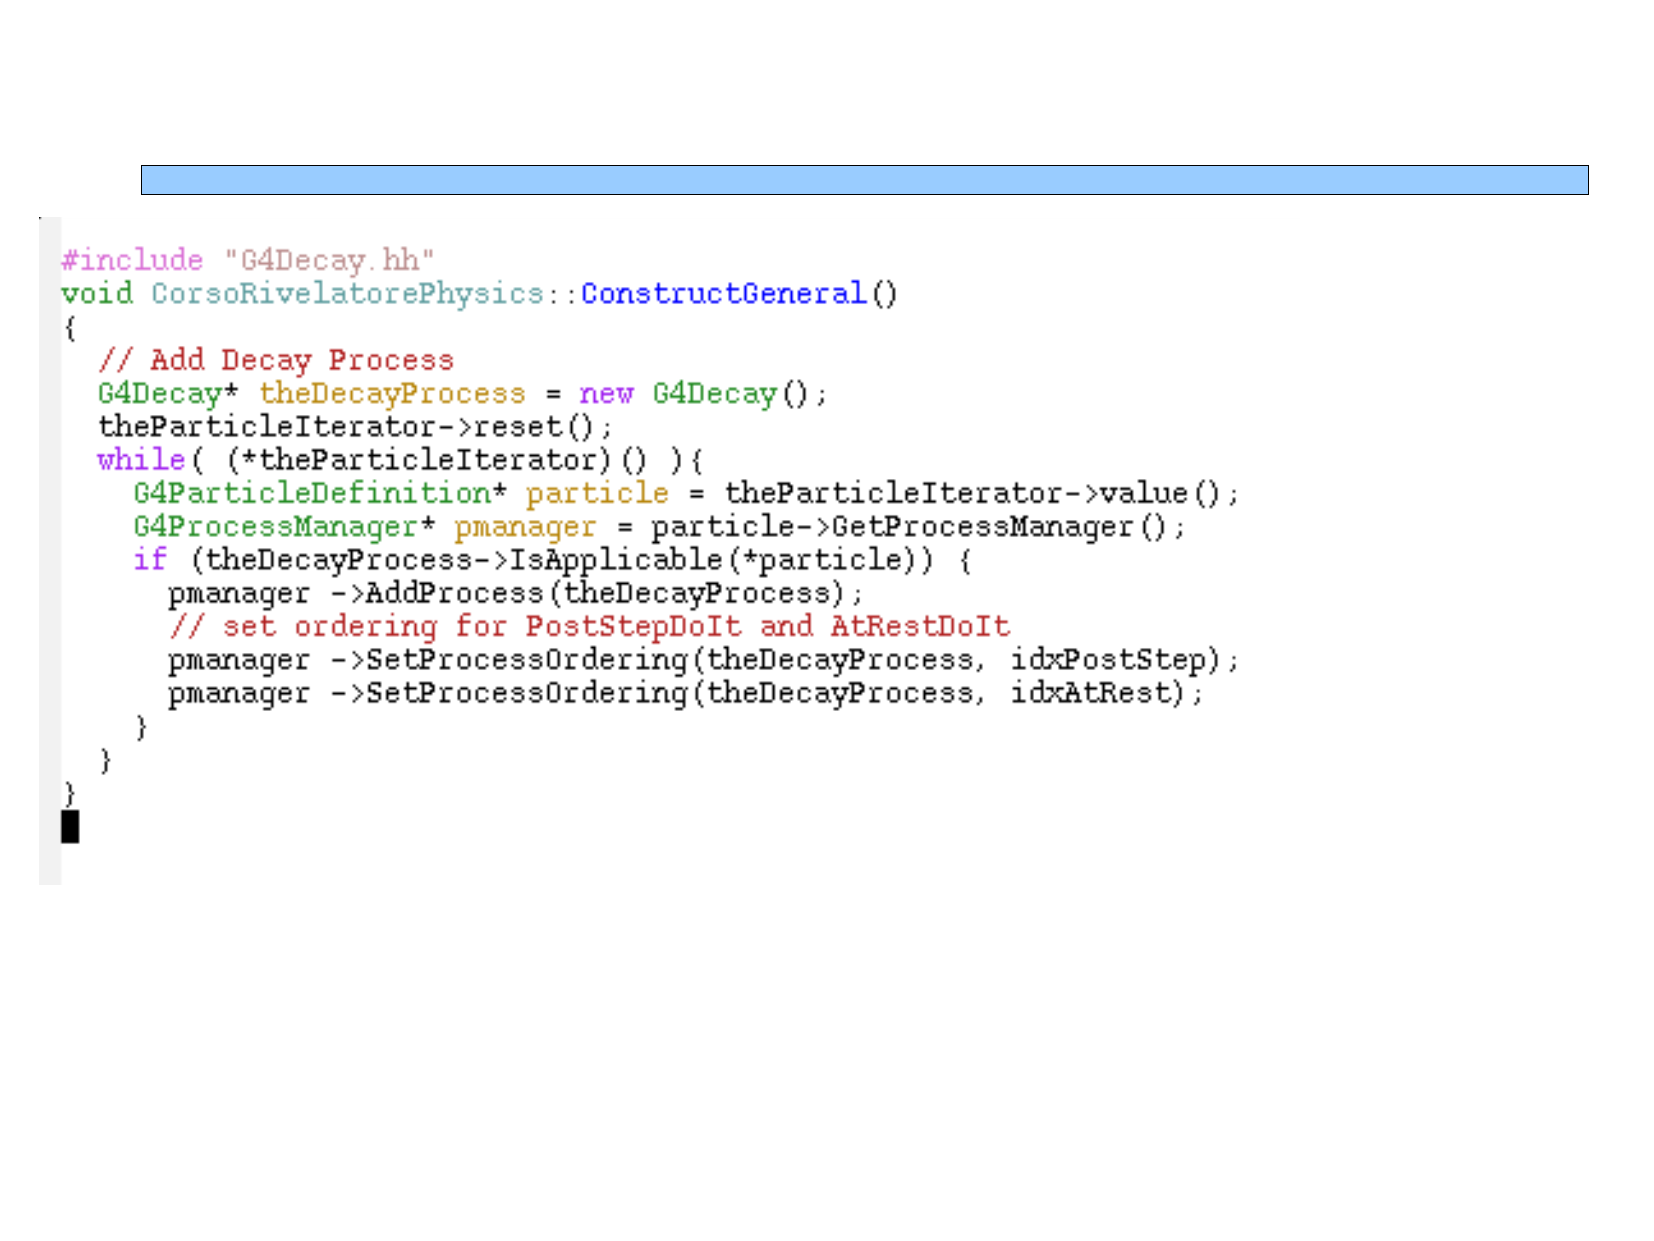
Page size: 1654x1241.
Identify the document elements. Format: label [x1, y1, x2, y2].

picture [39, 217, 1300, 885]
